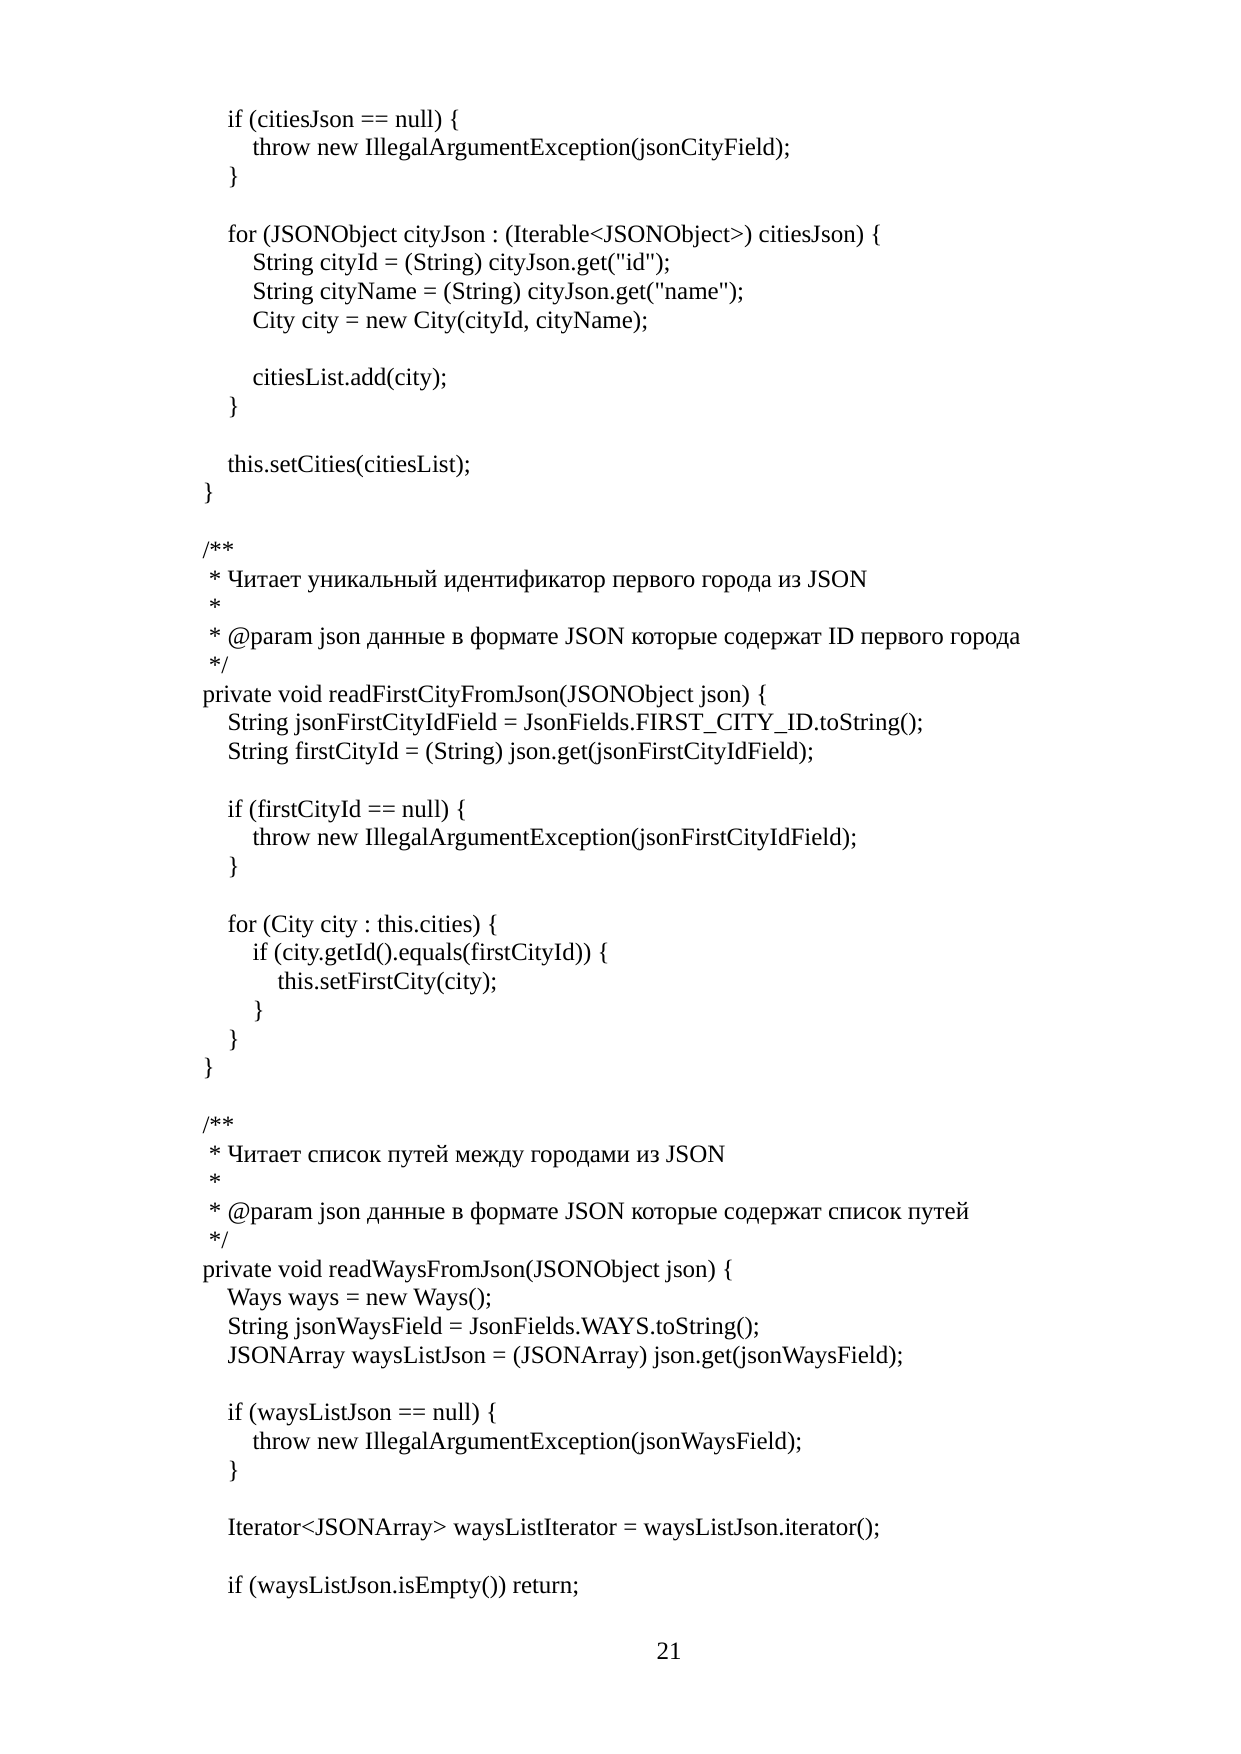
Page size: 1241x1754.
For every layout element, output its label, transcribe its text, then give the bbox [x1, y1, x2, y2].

text if (citiesJson == null) { throw new IllegalArgumentException(jsonCityField); } for (JSONObject cityJson : (Iterable<JSONObject>) citiesJson) { String cityId = (String) cityJson.get("id"); String cityName = (String) cityJson.get("name"); City city = new City(cityId, cityName); citiesList.add(city); } this.setCities(citiesList); } /** * Читает уникальный идентификатор первого города из JSON * * @param json данные в формате JSON которые содержат ID первого города */ private void readFirstCityFromJson(JSONObject json) { String jsonFirstCityIdField = JsonFields.FIRST_CITY_ID.toString(); String firstCityId = (String) json.get(jsonFirstCityIdField); if (firstCityId == null) { throw new IllegalArgumentException(jsonFirstCityIdField); } for (City city : this.cities) { if (city.getId().equals(firstCityId)) { this.setFirstCity(city); } } } /** * Читает список путей между городами из JSON * * @param json данные в формате JSON которые содержат список путей */ private void readWaysFromJson(JSONObject json) { Ways ways = new Ways(); String jsonWaysField = JsonFields.WAYS.toString(); JSONArray waysListJson = (JSONArray) json.get(jsonWaysField); if (waysListJson == null) { throw new IllegalArgumentException(jsonWaysField); } Iterator<JSONArray> waysListIterator = waysListJson.iterator(); if (waysListJson.isEmpty()) return; [177, 75, 1181, 1627]
